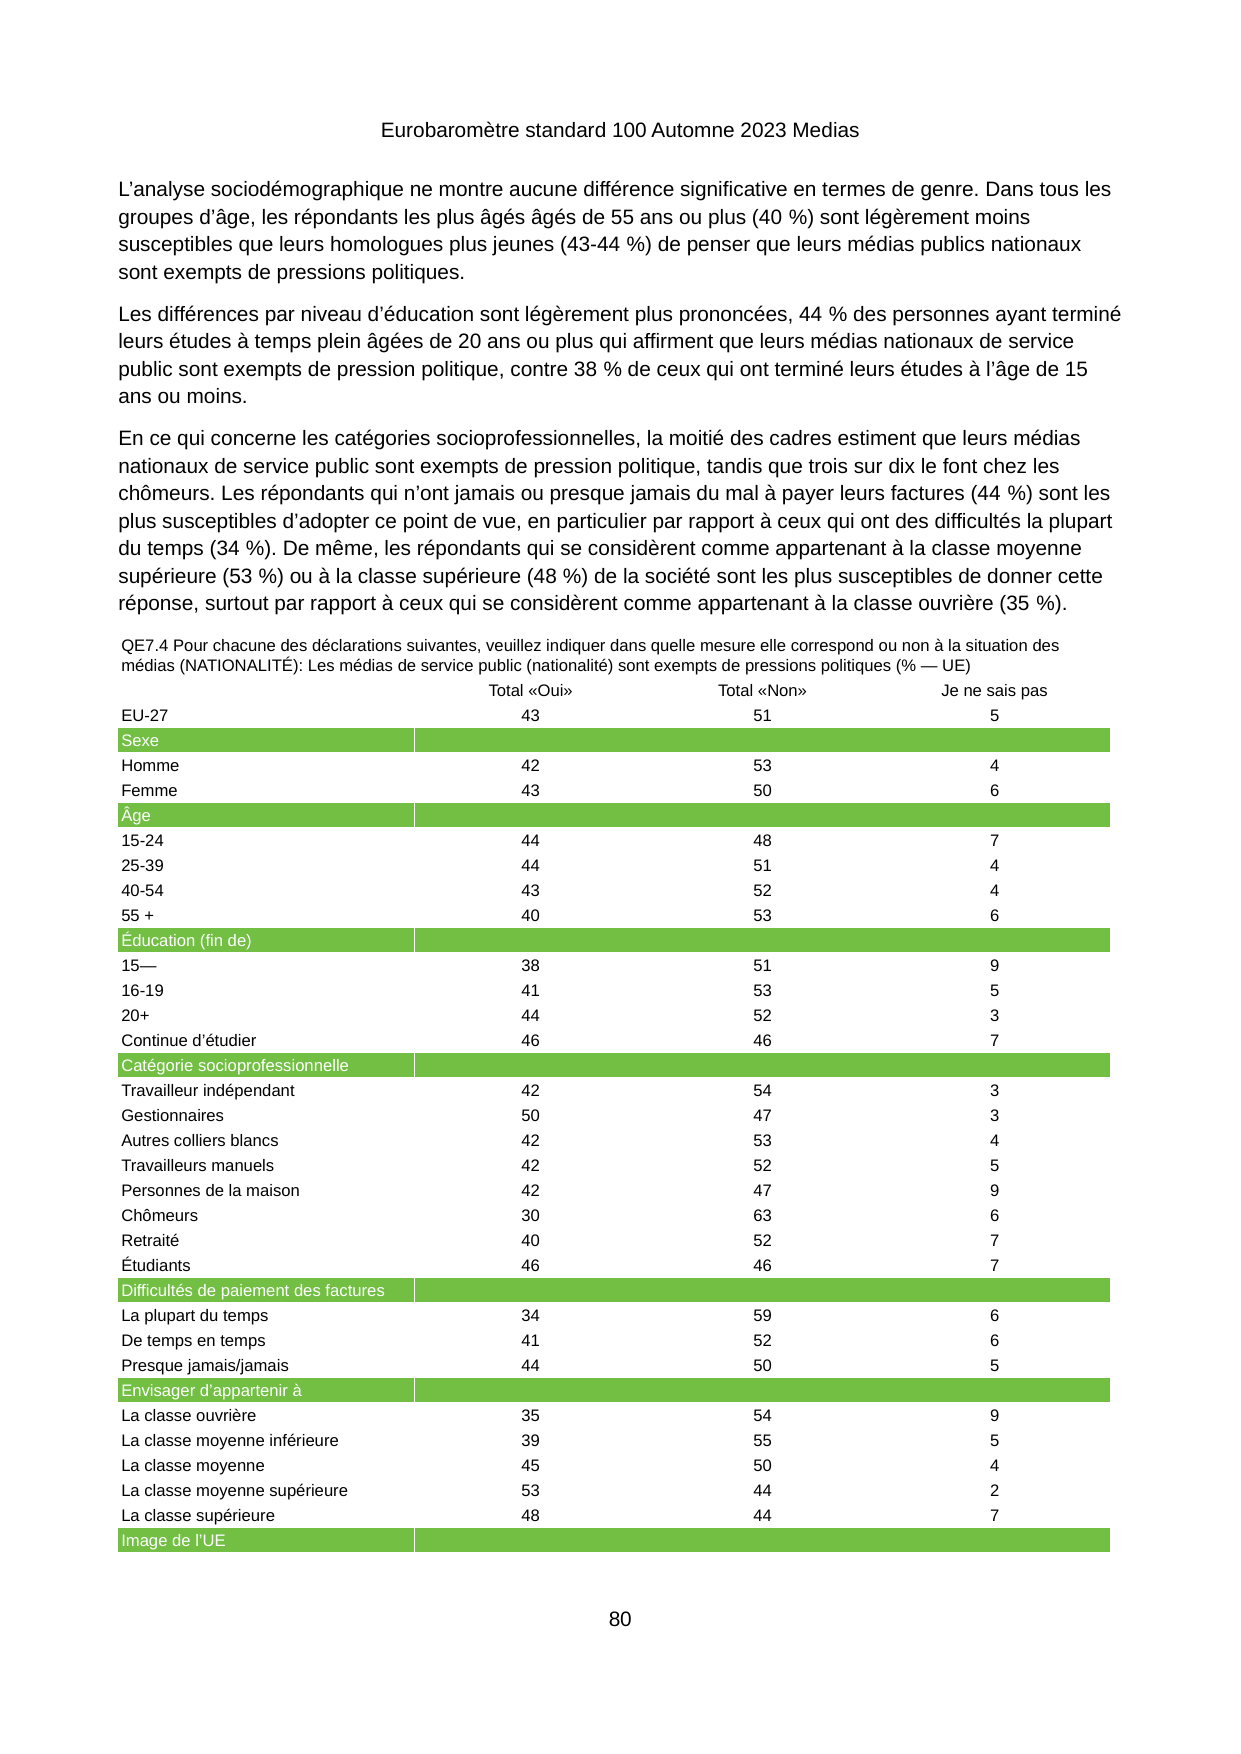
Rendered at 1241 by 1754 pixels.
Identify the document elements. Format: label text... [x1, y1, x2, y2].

table_cell 9 [878, 953, 1110, 977]
table_cell 43 [415, 878, 646, 902]
table_cell 4 [878, 878, 1110, 902]
table_cell La classe supérieure [118, 1503, 414, 1527]
table_cell Je ne sais pas [878, 678, 1110, 702]
text En ce qui concerne les catégories socioprofessionnelles, la moitié des cadres estiment que leurs médias nationaux de service public sont exempts de pression politique, tandis que trois sur dix le font chez les chômeurs. Les répondants qui n’ont jamais ou presque jamais du mal à payer leurs factures (44 %) sont les plus susceptibles d’adopter ce point de vue, en particulier par rapport à ceux qui ont des difficultés la plupart du temps (34 %). De même, les répondants qui se considèrent comme appartenant à la classe moyenne supérieure (53 %) ou à la classe supérieure (48 %) de la société sont les plus susceptibles de donner cette réponse, surtout par rapport à ceux qui se considèrent comme appartenant à la classe ouvrière (35 %). [118, 426, 1122, 615]
table_cell 34 [415, 1303, 646, 1327]
table_cell [878, 1378, 1110, 1402]
table_cell 54 [646, 1403, 878, 1427]
table_cell 9 [878, 1403, 1110, 1427]
table_cell La classe ouvrière [118, 1403, 414, 1427]
table_cell 42 [415, 1153, 646, 1177]
table_cell Envisager d’appartenir à [118, 1378, 414, 1402]
table_cell [415, 1053, 646, 1077]
table_cell 5 [878, 978, 1110, 1002]
table_cell 42 [415, 753, 646, 777]
table_cell 7 [878, 828, 1110, 852]
table_cell 5 [878, 1428, 1110, 1452]
table_cell Difficultés de paiement des factures [118, 1278, 414, 1302]
table_cell Chômeurs [118, 1203, 414, 1227]
table_cell 40-54 [118, 878, 414, 902]
text L’analyse sociodémographique ne montre aucune différence significative en termes de genre. Dans tous les groupes d’âge, les répondants les plus âgés âgés de 55 ans ou plus (40 %) sont légèrement moins susceptibles que leurs homologues plus jeunes (43-44 %) de penser que leurs médias publics nationaux sont exempts de pressions politiques. [118, 177, 1122, 283]
table_cell [415, 728, 646, 752]
table_cell 4 [878, 1453, 1110, 1477]
table_cell 25-39 [118, 853, 414, 877]
table_cell 42 [415, 1178, 646, 1202]
table_cell [646, 728, 878, 752]
table_cell 44 [415, 1353, 646, 1377]
table_cell [878, 928, 1110, 952]
table_cell 4 [878, 853, 1110, 877]
table_cell [878, 1528, 1110, 1552]
table_cell [415, 928, 646, 952]
table_cell 7 [878, 1228, 1110, 1252]
table_cell 41 [415, 978, 646, 1002]
table_cell 50 [646, 778, 878, 802]
table_cell 50 [415, 1103, 646, 1127]
table_cell 50 [646, 1453, 878, 1477]
table_cell [878, 728, 1110, 752]
table_cell EU-27 [118, 703, 414, 727]
table_cell Catégorie socioprofessionnelle [118, 1053, 414, 1077]
table_cell De temps en temps [118, 1328, 414, 1352]
table_cell [415, 803, 646, 827]
table_cell Continue d’étudier [118, 1028, 414, 1052]
table_cell 53 [646, 753, 878, 777]
table_cell 6 [878, 903, 1110, 927]
table_cell 3 [878, 1103, 1110, 1127]
table_cell Total «Non» [646, 678, 878, 702]
table_cell 45 [415, 1453, 646, 1477]
table_cell 42 [415, 1128, 646, 1152]
table_cell [646, 1053, 878, 1077]
table_cell Gestionnaires [118, 1103, 414, 1127]
table_cell 6 [878, 1328, 1110, 1352]
table_cell 44 [646, 1503, 878, 1527]
table_cell 7 [878, 1503, 1110, 1527]
table_cell 44 [415, 853, 646, 877]
table_cell 9 [878, 1178, 1110, 1202]
table_cell 43 [415, 703, 646, 727]
table_cell 44 [415, 1003, 646, 1027]
table_cell 55 + [118, 903, 414, 927]
table_header QE7.4 Pour chacune des déclarations suivantes, veuillez indiquer dans quelle mesure elle correspond ou non à la situation des médias (NATIONALITÉ): Les médias de service public (nationalité) sont exempts de pressions politiques (% — UE) [118, 633, 1110, 677]
table_cell [415, 1278, 646, 1302]
table_cell 35 [415, 1403, 646, 1427]
table_cell [878, 803, 1110, 827]
table_cell 59 [646, 1303, 878, 1327]
table_cell 46 [646, 1253, 878, 1277]
table_cell 40 [415, 1228, 646, 1252]
table_cell Âge [118, 803, 414, 827]
table_cell Homme [118, 753, 414, 777]
table_cell La classe moyenne inférieure [118, 1428, 414, 1452]
table_cell Autres colliers blancs [118, 1128, 414, 1152]
table_cell 52 [646, 1228, 878, 1252]
table_cell 41 [415, 1328, 646, 1352]
table_cell 53 [646, 903, 878, 927]
table_cell 63 [646, 1203, 878, 1227]
table_cell 7 [878, 1253, 1110, 1277]
table_cell 5 [878, 1153, 1110, 1177]
table_cell Total «Oui» [415, 678, 646, 702]
table_cell 40 [415, 903, 646, 927]
table_cell [415, 1378, 646, 1402]
table_cell [878, 1278, 1110, 1302]
table_cell 4 [878, 1128, 1110, 1152]
table_cell 44 [646, 1478, 878, 1502]
table_cell 47 [646, 1103, 878, 1127]
table_cell La plupart du temps [118, 1303, 414, 1327]
table_cell 6 [878, 778, 1110, 802]
table_cell 47 [646, 1178, 878, 1202]
table_cell 54 [646, 1078, 878, 1102]
table_cell 3 [878, 1078, 1110, 1102]
table_cell 44 [415, 828, 646, 852]
table_cell Étudiants [118, 1253, 414, 1277]
table_cell [415, 1528, 646, 1552]
table_cell 5 [878, 1353, 1110, 1377]
table_cell 42 [415, 1078, 646, 1102]
table_cell [646, 803, 878, 827]
table_cell Travailleur indépendant [118, 1078, 414, 1102]
table_cell 52 [646, 1003, 878, 1027]
table_cell [646, 928, 878, 952]
table_cell 38 [415, 953, 646, 977]
table_cell 15-24 [118, 828, 414, 852]
table_cell 52 [646, 1153, 878, 1177]
table_cell 53 [646, 978, 878, 1002]
table_cell 52 [646, 878, 878, 902]
table_cell 53 [415, 1478, 646, 1502]
table_cell Éducation (fin de) [118, 928, 414, 952]
table_cell 52 [646, 1328, 878, 1352]
table_cell [646, 1378, 878, 1402]
table_cell Presque jamais/jamais [118, 1353, 414, 1377]
table_cell Personnes de la maison [118, 1178, 414, 1202]
text Les différences par niveau d’éducation sont légèrement plus prononcées, 44 % des personnes ayant terminé leurs études à temps plein âgées de 20 ans ou plus qui affirment que leurs médias nationaux de service public sont exempts de pression politique, contre 38 % de ceux qui ont terminé leurs études à l’âge de 15 ans ou moins. [118, 302, 1122, 408]
table_cell 7 [878, 1028, 1110, 1052]
table_cell 3 [878, 1003, 1110, 1027]
table_cell 46 [415, 1253, 646, 1277]
table_cell 20+ [118, 1003, 414, 1027]
table_cell 55 [646, 1428, 878, 1452]
table_cell 15— [118, 953, 414, 977]
table_cell Sexe [118, 728, 414, 752]
table_cell 6 [878, 1203, 1110, 1227]
table_cell 46 [415, 1028, 646, 1052]
table_cell Retraité [118, 1228, 414, 1252]
table_cell 5 [878, 703, 1110, 727]
table_cell [118, 678, 414, 702]
table_cell 16-19 [118, 978, 414, 1002]
table_cell 6 [878, 1303, 1110, 1327]
table_cell 48 [646, 828, 878, 852]
table_cell 48 [415, 1503, 646, 1527]
table_cell [646, 1528, 878, 1552]
table_cell Image de l’UE [118, 1528, 414, 1552]
table_cell Femme [118, 778, 414, 802]
table_cell 51 [646, 953, 878, 977]
table_cell 39 [415, 1428, 646, 1452]
table_cell 53 [646, 1128, 878, 1152]
table_cell Travailleurs manuels [118, 1153, 414, 1177]
table_cell La classe moyenne [118, 1453, 414, 1477]
table_cell La classe moyenne supérieure [118, 1478, 414, 1502]
table_cell [646, 1278, 878, 1302]
table_cell 51 [646, 703, 878, 727]
table_cell 4 [878, 753, 1110, 777]
table_cell 30 [415, 1203, 646, 1227]
table_cell 50 [646, 1353, 878, 1377]
table_cell [878, 1053, 1110, 1077]
table_cell 46 [646, 1028, 878, 1052]
table_cell 51 [646, 853, 878, 877]
table_cell 2 [878, 1478, 1110, 1502]
table_cell 43 [415, 778, 646, 802]
